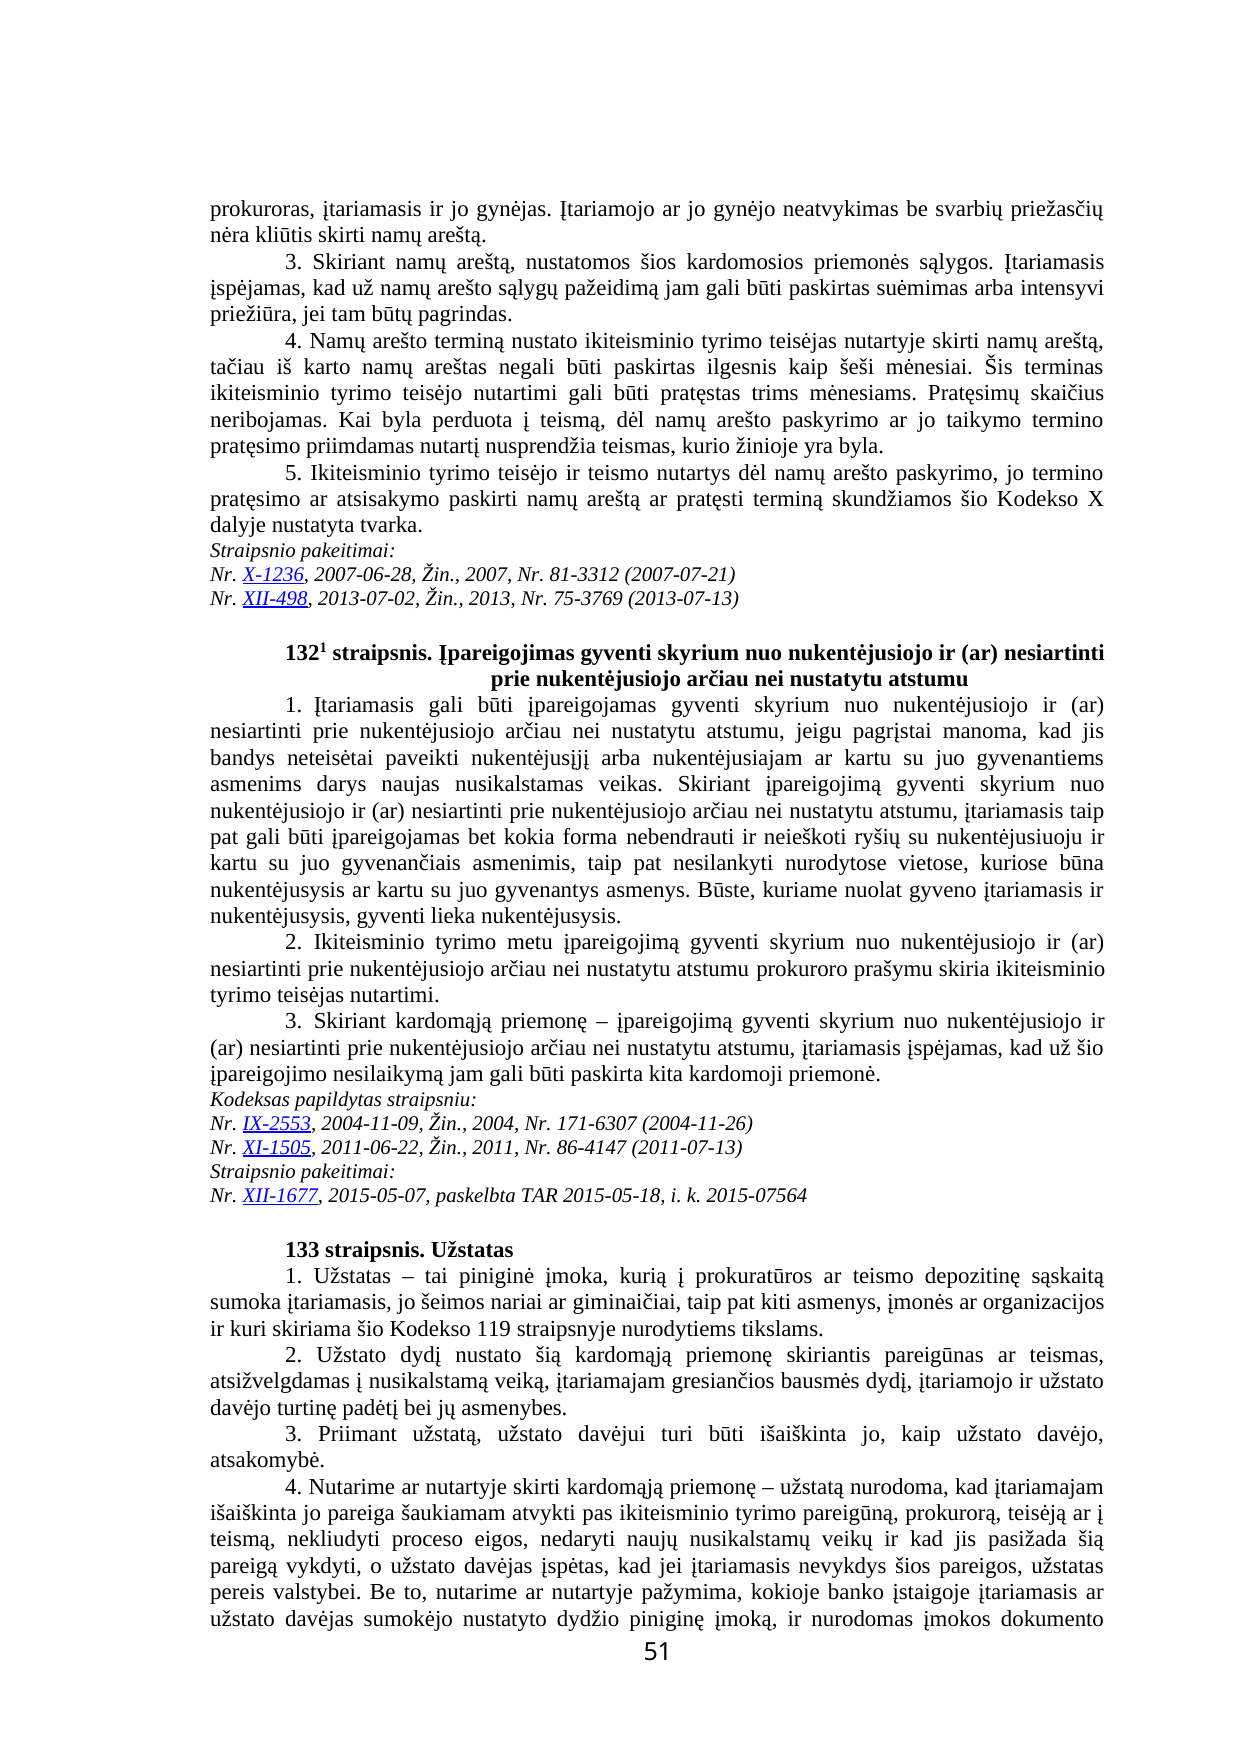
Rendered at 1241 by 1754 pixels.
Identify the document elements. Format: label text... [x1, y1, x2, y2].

text 4. Namų arešto terminą nustato ikiteisminio tyrimo teisėjas nutartyje skirti namų areštą, tačiau iš karto namų areštas negali būti paskirtas ilgesnis kaip šeši mėnesiai. Šis terminas ikiteisminio tyrimo teisėjo nutartimi gali būti pratęstas trims mėnesiams. Pratęsimų skaičius neribojamas. Kai byla perduota į teismą, dėl namų arešto paskyrimo ar jo taikymo termino pratęsimo priimdamas nutartį nusprendžia teismas, kurio žinioje yra byla. [210, 327, 1106, 458]
text 1. Užstatas – tai piniginė įmoka, kurią į prokuratūros ar teismo depozitinę sąskaitą sumoka įtariamasis, jo šeimos nariai ar giminaičiai, taip pat kiti asmenys, įmonės ar organizacijos ir kuri skiriama šio Kodekso 119 straipsnyje nurodytiems tikslams. [210, 1262, 1106, 1341]
text 4. Nutarime ar nutartyje skirti kardomąją priemonę – užstatą nurodoma, kad įtariamajam išaiškinta jo pareiga šaukiamam atvykti pas ikiteisminio tyrimo pareigūną, prokurorą, teisėją ar į teismą, nekliudyti proceso eigos, nedaryti naujų nusikalstamų veikų ir kad jis pasižada šią pareigą vykdyti, o užstato davėjas įspėtas, kad jei įtariamasis nevykdys šios pareigos, užstatas pereis valstybei. Be to, nutarime ar nutartyje pažymima, kokioje banko įstaigoje įtariamasis ar užstato davėjas sumokėjo nustatyto dydžio piniginę įmoką, ir nurodomas įmokos dokumento [210, 1473, 1106, 1631]
text 133 straipsnis. Užstatas [210, 1236, 1106, 1262]
text Nr. XII-1677, 2015-05-07, paskelbta TAR 2015-05-18, i. k. 2015-07564 [210, 1183, 1106, 1207]
text Straipsnio pakeitimai: [210, 538, 1106, 562]
text Nr. XII-498, 2013-07-02, Žin., 2013, Nr. 75-3769 (2013-07-13) [210, 586, 1106, 610]
text 3. Skiriant namų areštą, nustatomos šios kardomosios priemonės sąlygos. Įtariamasis įspėjamas, kad už namų arešto sąlygų pažeidimą jam gali būti paskirtas suėmimas arba intensyvi priežiūra, jei tam būtų pagrindas. [210, 248, 1106, 327]
text 3. Priimant užstatą, užstato davėjui turi būti išaiškinta jo, kaip užstato davėjo, atsakomybė. [210, 1420, 1106, 1473]
text Nr. X-1236, 2007-06-28, Žin., 2007, Nr. 81-3312 (2007-07-21) [210, 562, 1106, 586]
text 2. Užstato dydį nustato šią kardomąją priemonę skiriantis pareigūnas ar teismas, atsižvelgdamas į nusikalstamą veiką, įtariamajam gresiančios bausmės dydį, įtariamojo ir užstato davėjo turtinę padėtį bei jų asmenybes. [210, 1341, 1106, 1420]
text 3. Skiriant kardomąją priemonę – įpareigojimą gyventi skyrium nuo nukentėjusiojo ir (ar) nesiartinti prie nukentėjusiojo arčiau nei nustatytu atstumu, įtariamasis įspėjamas, kad už šio įpareigojimo nesilaikymą jam gali būti paskirta kita kardomoji priemonė. [210, 1007, 1106, 1087]
text 1. Įtariamasis gali būti įpareigojamas gyventi skyrium nuo nukentėjusiojo ir (ar) nesiartinti prie nukentėjusiojo arčiau nei nustatytu atstumu, jeigu pagrįstai manoma, kad jis bandys neteisėtai paveikti nukentėjusįjį arba nukentėjusiajam ar kartu su juo gyvenantiems asmenims darys naujas nusikalstamas veikas. Skiriant įpareigojimą gyventi skyrium nuo nukentėjusiojo ir (ar) nesiartinti prie nukentėjusiojo arčiau nei nustatytu atstumu, įtariamasis taip pat gali būti įpareigojamas bet kokia forma nebendrauti ir neieškoti ryšių su nukentėjusiuoju ir kartu su juo gyvenančiais asmenimis, taip pat nesilankyti nurodytose vietose, kuriose būna nukentėjusysis ar kartu su juo gyvenantys asmenys. Būste, kuriame nuolat gyveno įtariamasis ir nukentėjusysis, gyventi lieka nukentėjusysis. [210, 691, 1106, 928]
text prokuroras, įtariamasis ir jo gynėjas. Įtariamojo ar jo gynėjo neatvykimas be svarbių priežasčių nėra kliūtis skirti namų areštą. [210, 195, 1106, 248]
text 5. Ikiteisminio tyrimo teisėjo ir teismo nutartys dėl namų arešto paskyrimo, jo termino pratęsimo ar atsisakymo paskirti namų areštą ar pratęsti terminą skundžiamos šio Kodekso X dalyje nustatyta tvarka. [210, 458, 1106, 538]
text Kodeksas papildytas straipsniu: [210, 1087, 1106, 1111]
text Straipsnio pakeitimai: [210, 1159, 1106, 1183]
text 2. Ikiteisminio tyrimo metu įpareigojimą gyventi skyrium nuo nukentėjusiojo ir (ar) nesiartinti prie nukentėjusiojo arčiau nei nustatytu atstumu prokuroro prašymu skiria ikiteisminio tyrimo teisėjas nutartimi. [210, 928, 1106, 1007]
text 1321 straipsnis. Įpareigojimas gyventi skyrium nuo nukentėjusiojo ir (ar) nesiartinti prie nukentėjusiojo arčiau nei nustatytu atstumu [285, 638, 1106, 691]
text Nr. IX-2553, 2004-11-09, Žin., 2004, Nr. 171-6307 (2004-11-26) [210, 1111, 1106, 1135]
text Nr. XI-1505, 2011-06-22, Žin., 2011, Nr. 86-4147 (2011-07-13) [210, 1135, 1106, 1159]
